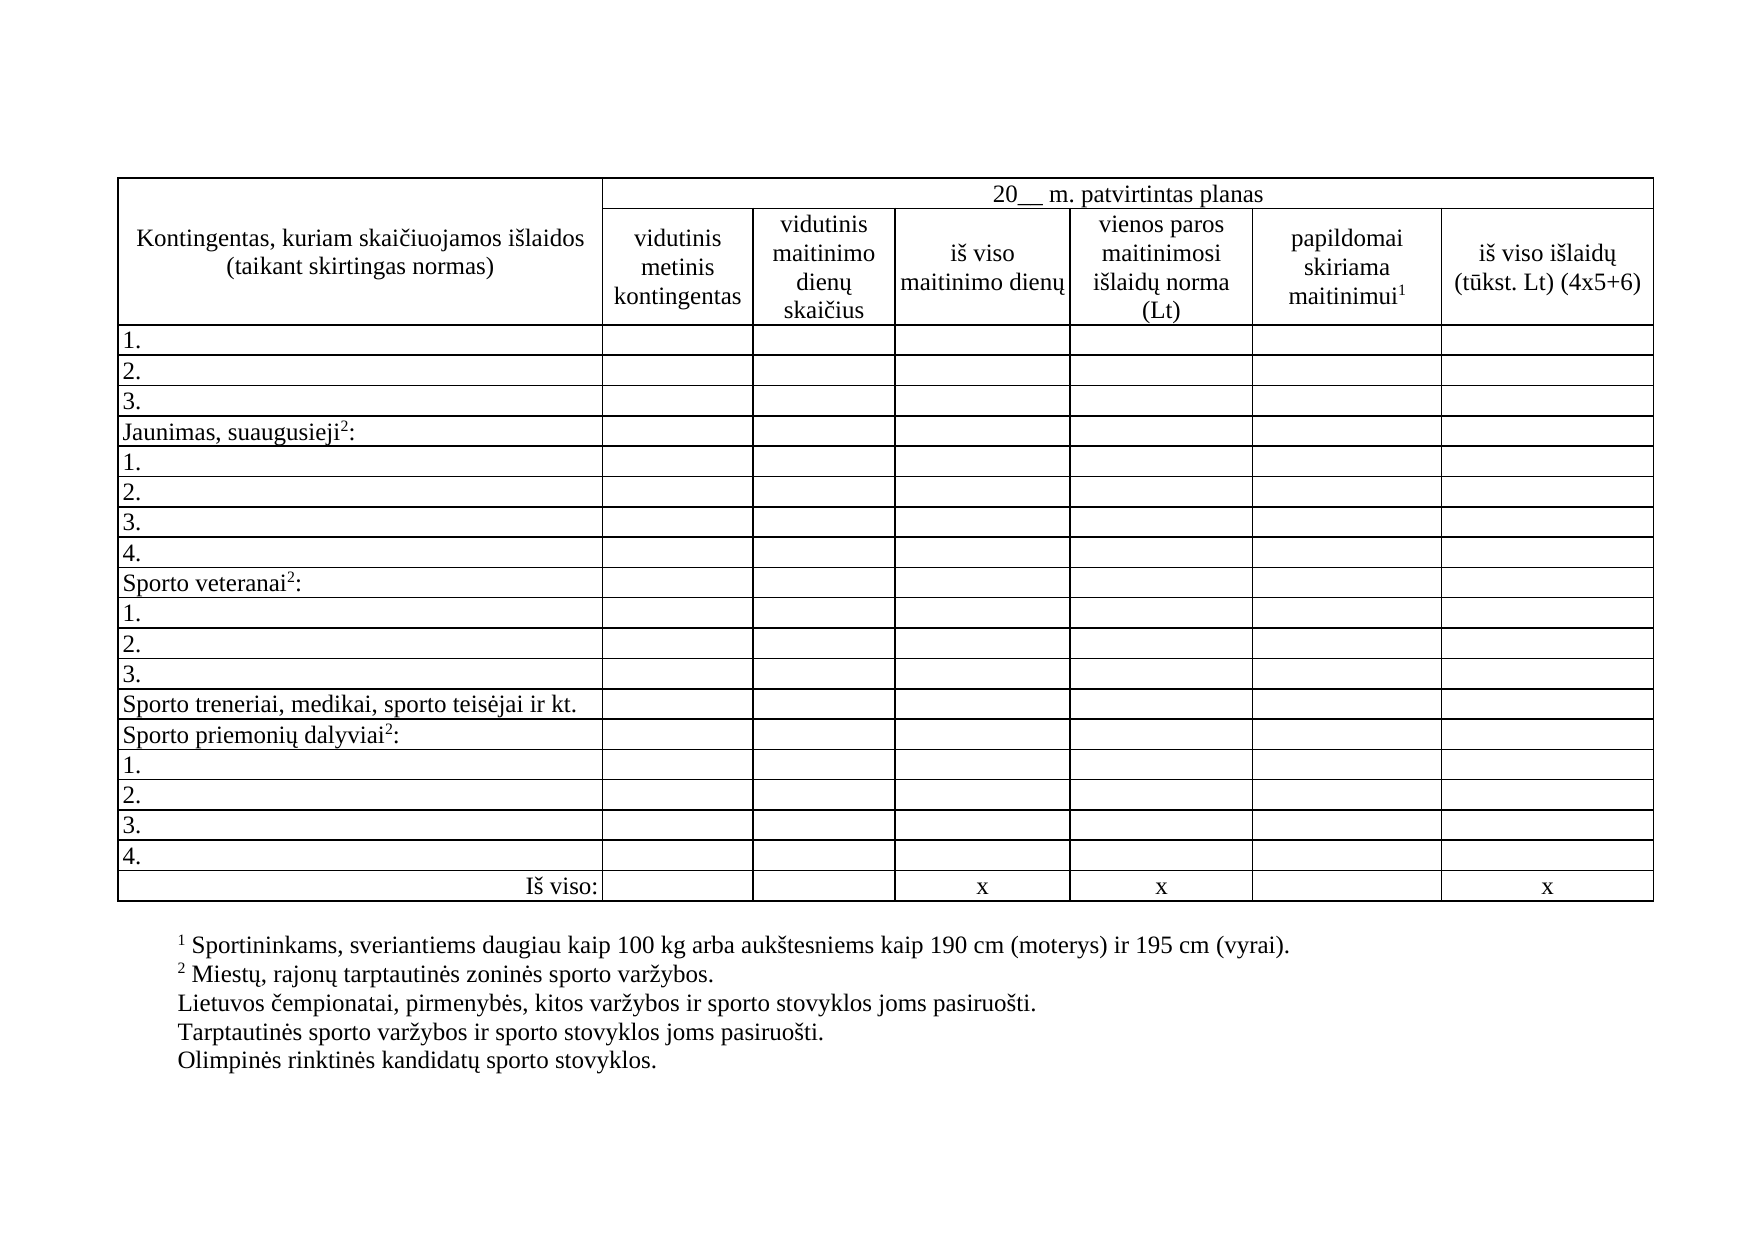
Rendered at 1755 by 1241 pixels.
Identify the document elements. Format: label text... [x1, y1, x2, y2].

table_cell x [896, 871, 1069, 900]
table_cell [754, 780, 894, 809]
table_cell 1. [119, 326, 602, 354]
table_cell 1. [119, 750, 602, 779]
table_cell [896, 690, 1069, 718]
table_cell 3. [119, 811, 602, 839]
table_cell [603, 659, 752, 688]
table_cell [1253, 508, 1441, 536]
table_cell 2. [119, 477, 602, 506]
table_cell [1442, 659, 1653, 688]
text Olimpinės rinktinės kandidatų sporto stovyklos. [118, 1045, 1636, 1074]
table_cell [1253, 841, 1441, 870]
table_cell [754, 659, 894, 688]
table_cell [603, 598, 752, 627]
table_cell [603, 477, 752, 506]
table_cell [896, 356, 1069, 385]
table_cell [754, 750, 894, 779]
table_header 20__ m. patvirtintas planas [603, 179, 1653, 207]
table_cell [603, 508, 752, 536]
table_cell [1071, 629, 1252, 657]
table_cell [896, 386, 1069, 415]
table_cell [896, 841, 1069, 870]
table_cell [896, 811, 1069, 839]
table_cell [1071, 568, 1252, 597]
table_cell [1253, 326, 1441, 354]
table_cell [1071, 386, 1252, 415]
table_cell [1442, 780, 1653, 809]
text Lietuvos čempionatai, pirmenybės, kitos varžybos ir sporto stovyklos joms pasiruošti. [118, 988, 1636, 1017]
table_cell [754, 598, 894, 627]
table_cell [1442, 508, 1653, 536]
table_cell 4. [119, 841, 602, 870]
table_cell [603, 690, 752, 718]
table_cell [1442, 417, 1653, 445]
table_cell [1253, 477, 1441, 506]
table_cell papildomai skiriama maitinimui1 [1253, 209, 1441, 324]
table_cell [896, 659, 1069, 688]
table_cell [1442, 477, 1653, 506]
table_cell iš viso išlaidų (tūkst. Lt) (4x5+6) [1442, 209, 1653, 324]
table_cell Sporto priemonių dalyviai2: [119, 720, 602, 748]
table_cell [1253, 690, 1441, 718]
table_cell [603, 417, 752, 445]
table_cell [1253, 417, 1441, 445]
table_cell [1071, 750, 1252, 779]
table_cell vidutinis metinis kontingentas [603, 209, 752, 324]
table_cell 1. [119, 447, 602, 476]
table_cell [603, 326, 752, 354]
table_cell [1071, 508, 1252, 536]
table_cell [754, 841, 894, 870]
table_cell [603, 720, 752, 748]
table_cell [1253, 598, 1441, 627]
table_cell [603, 538, 752, 567]
table_cell [603, 780, 752, 809]
table_cell [603, 386, 752, 415]
table_cell 2. [119, 629, 602, 657]
table_cell [1253, 780, 1441, 809]
table_cell [1442, 811, 1653, 839]
table_cell [754, 447, 894, 476]
text 1 Sportininkams, sveriantiems daugiau kaip 100 kg arba aukštesniems kaip 190 cm (moterys) ir 195 cm (vyrai). [118, 930, 1636, 959]
table_cell [754, 690, 894, 718]
table_cell [754, 811, 894, 839]
table_cell [603, 629, 752, 657]
table_cell [1253, 750, 1441, 779]
table_cell [896, 780, 1069, 809]
table_cell [1253, 871, 1441, 900]
table_cell [1071, 538, 1252, 567]
table_cell [754, 417, 894, 445]
table_cell [1442, 750, 1653, 779]
table_cell [1253, 811, 1441, 839]
table_cell 2. [119, 356, 602, 385]
table_cell [896, 417, 1069, 445]
table_cell iš viso maitinimo dienų [896, 209, 1069, 324]
table_cell [1442, 538, 1653, 567]
table_cell [1253, 659, 1441, 688]
table_cell [896, 568, 1069, 597]
table_cell [1071, 659, 1252, 688]
table_cell [1253, 538, 1441, 567]
table_cell [1253, 447, 1441, 476]
table_cell [754, 568, 894, 597]
table_cell [754, 326, 894, 354]
table_cell [896, 750, 1069, 779]
table_cell [1253, 356, 1441, 385]
table_cell [603, 447, 752, 476]
table_cell [896, 326, 1069, 354]
table_header Kontingentas, kuriam skaičiuojamos išlaidos (taikant skirtingas normas) [119, 179, 602, 324]
table_cell vidutinis maitinimo dienų skaičius [754, 209, 894, 324]
table_cell [1253, 629, 1441, 657]
table_cell [896, 477, 1069, 506]
table_cell [754, 386, 894, 415]
table_cell [603, 841, 752, 870]
table_cell [754, 356, 894, 385]
table_cell [1071, 477, 1252, 506]
table_cell 3. [119, 508, 602, 536]
table_cell 1. [119, 598, 602, 627]
table_cell [1253, 386, 1441, 415]
table_cell Sporto treneriai, medikai, sporto teisėjai ir kt. [119, 690, 602, 718]
table_cell [603, 811, 752, 839]
table_cell [1442, 690, 1653, 718]
table_cell [1071, 598, 1252, 627]
table_cell [754, 720, 894, 748]
table_cell [1442, 629, 1653, 657]
table_cell Iš viso: [119, 871, 602, 900]
table_cell [754, 629, 894, 657]
table_cell [754, 477, 894, 506]
table_cell [754, 871, 894, 900]
table_cell [1071, 356, 1252, 385]
text 2 Miestų, rajonų tarptautinės zoninės sporto varžybos. [118, 959, 1636, 988]
table_cell Jaunimas, suaugusieji2: [119, 417, 602, 445]
table_cell [603, 871, 752, 900]
table_cell [1071, 780, 1252, 809]
table_cell [896, 629, 1069, 657]
table_cell [603, 356, 752, 385]
text Tarptautinės sporto varžybos ir sporto stovyklos joms pasiruošti. [118, 1017, 1636, 1045]
table_cell [1071, 447, 1252, 476]
table_cell Sporto veteranai2: [119, 568, 602, 597]
table_cell [1071, 417, 1252, 445]
table_cell [754, 508, 894, 536]
table_cell [896, 598, 1069, 627]
table_cell [896, 538, 1069, 567]
table_cell [1442, 568, 1653, 597]
table_cell x [1442, 871, 1653, 900]
table_cell [1071, 841, 1252, 870]
table_cell [896, 720, 1069, 748]
table_cell 3. [119, 659, 602, 688]
table_cell [1253, 720, 1441, 748]
table_cell 2. [119, 780, 602, 809]
table_cell [1442, 841, 1653, 870]
table_cell [1442, 326, 1653, 354]
table_cell 4. [119, 538, 602, 567]
table_cell [1071, 720, 1252, 748]
table_cell [896, 447, 1069, 476]
table_cell [603, 568, 752, 597]
table_cell [1071, 811, 1252, 839]
table_cell [1442, 356, 1653, 385]
table_cell [603, 750, 752, 779]
table_cell [754, 538, 894, 567]
table_cell [896, 508, 1069, 536]
table_cell vienos paros maitinimosi išlaidų norma (Lt) [1071, 209, 1252, 324]
table_cell x [1071, 871, 1252, 900]
table_cell [1442, 720, 1653, 748]
table_cell [1071, 690, 1252, 718]
table_cell [1071, 326, 1252, 354]
table_cell [1442, 447, 1653, 476]
table_cell 3. [119, 386, 602, 415]
table_cell [1442, 598, 1653, 627]
table_cell [1442, 386, 1653, 415]
table_cell [1253, 568, 1441, 597]
